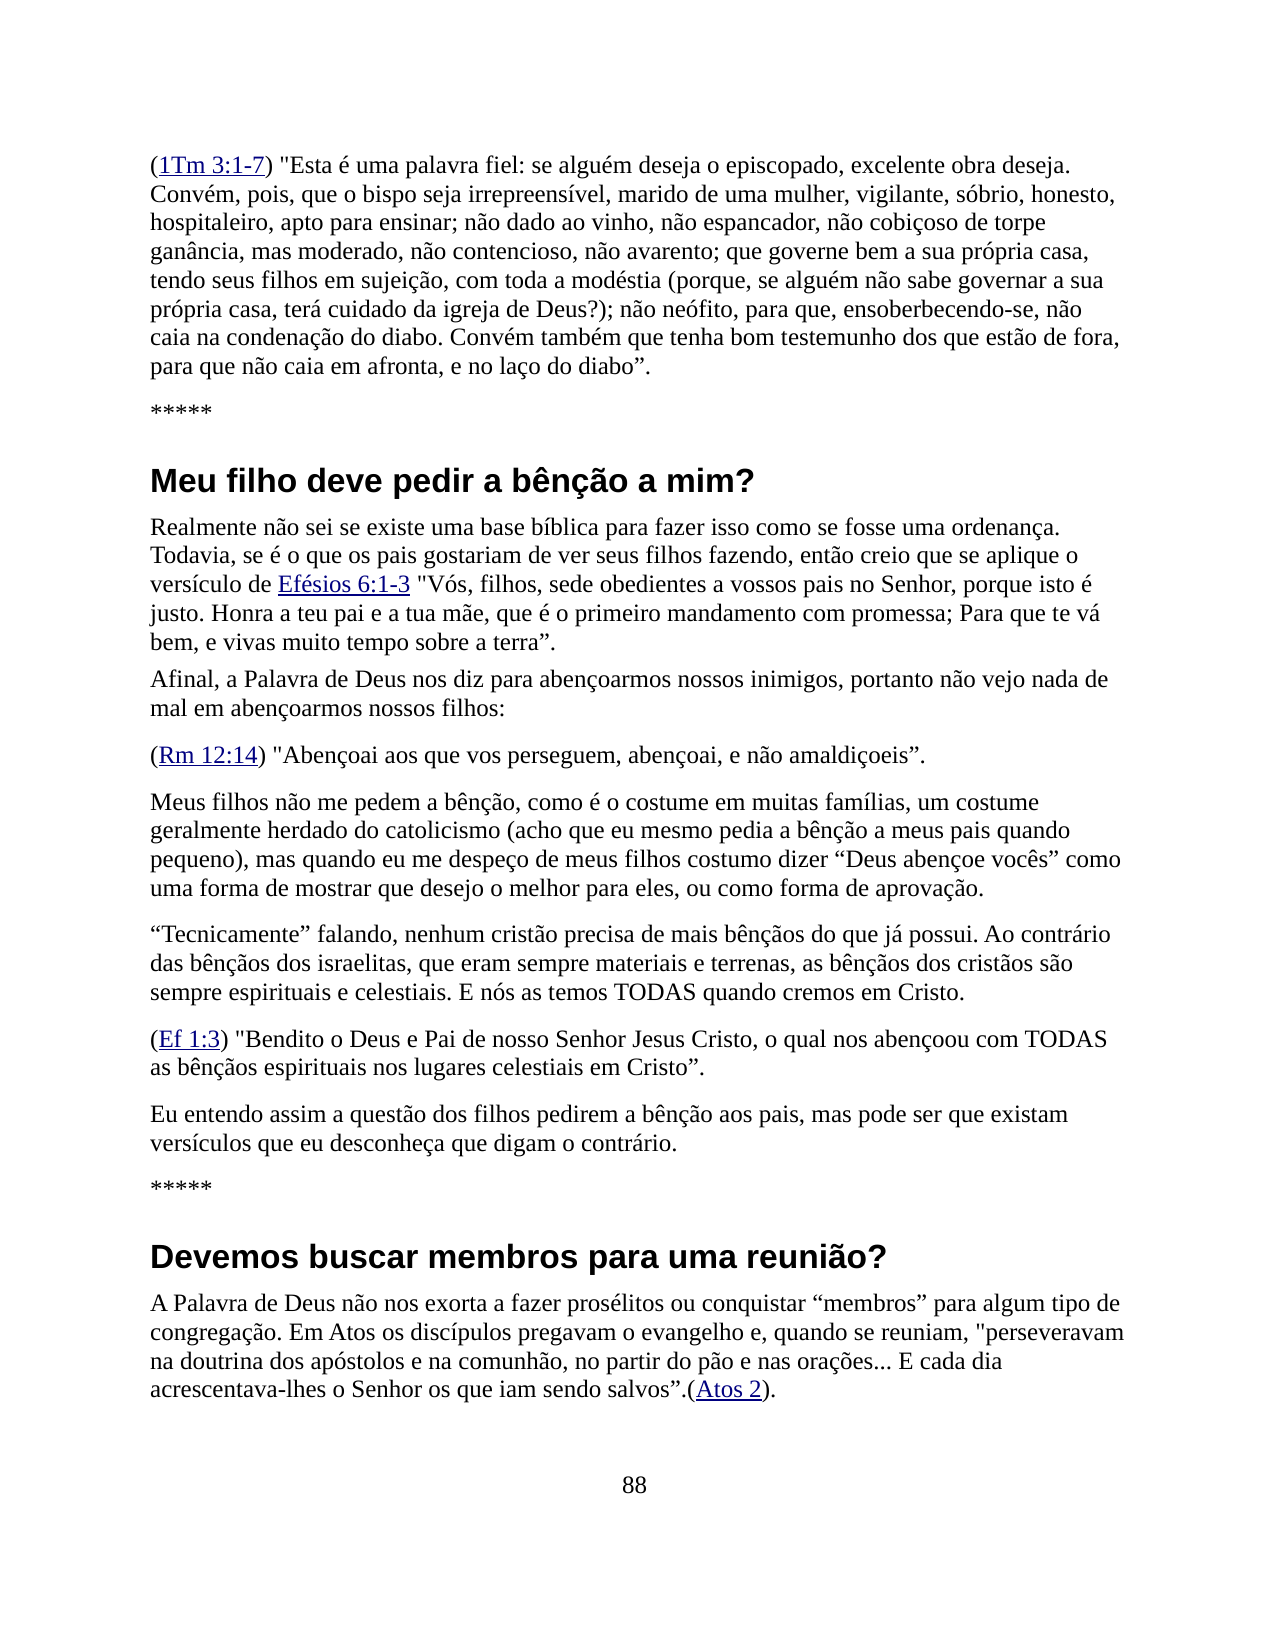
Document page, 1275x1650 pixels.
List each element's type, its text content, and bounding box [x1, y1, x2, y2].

text Eu entendo assim a questão dos filhos pedirem a bênção aos pais, mas pode ser que existam versículos que eu desconheça que digam o contrário. [150, 1099, 1125, 1157]
text “Tecnicamente” falando, nenhum cristão precisa de mais bênçãos do que já possui. Ao contrário das bênçãos dos israelitas, que eram sempre materiais e terrenas, as bênçãos dos cristãos são sempre espirituais e celestiais. E nós as temos TODAS quando cremos em Cristo. [150, 919, 1125, 1006]
text Meus filhos não me pedem a bênção, como é o costume em muitas famílias, um costume geralmente herdado do catolicismo (acho que eu mesmo pedia a bênção a meus pais quando pequeno), mas quando eu me despeço de meus filhos costumo dizer “Deus abençoe vocês” como uma forma de mostrar que desejo o melhor para eles, ou como forma de aprovação. [150, 787, 1125, 902]
text (1Tm 3:1-7) "Esta é uma palavra fiel: se alguém deseja o episcopado, excelente obra deseja. Convém, pois, que o bispo seja irrepreensível, marido de uma mulher, vigilante, sóbrio, honesto, hospitaleiro, apto para ensinar; não dado ao vinho, não espancador, não cobiçoso de torpe ganância, mas moderado, não contencioso, não avarento; que governe bem a sua própria casa, tendo seus filhos em sujeição, com toda a modéstia (porque, se alguém não sabe governar a sua própria casa, terá cuidado da igreja de Deus?); não neófito, para que, ensoberbecendo-se, não caia na condenação do diabo. Convém também que tenha bom testemunho dos que estão de fora, para que não caia em afronta, e no laço do diabo”. [150, 150, 1125, 380]
text (Rm 12:14) "Abençoai aos que vos perseguem, abençoai, e não amaldiçoeis”. [150, 740, 1125, 769]
text (Ef 1:3) "Bendito o Deus e Pai de nosso Senhor Jesus Cristo, o qual nos abençoou com TODAS as bênçãos espirituais nos lugares celestiais em Cristo”. [150, 1024, 1125, 1081]
text Afinal, a Palavra de Deus nos diz para abençoarmos nossos inimigos, portanto não vejo nada de mal em abençoarmos nossos filhos: [150, 664, 1125, 722]
text Realmente não sei se existe uma base bíblica para fazer isso como se fosse uma ordenança. Todavia, se é o que os pais gostariam de ver seus filhos fazendo, então creio que se aplique o versículo de Efésios 6:1-3 "Vós, filhos, sede obedientes a vossos pais no Senhor, porque isto é justo. Honra a teu pai e a tua mãe, que é o primeiro mandamento com promessa; Para que te vá bem, e vivas muito tempo sobre a terra”. [150, 512, 1125, 656]
subtitle Devemos buscar membros para uma reunião? [150, 1237, 1125, 1276]
subtitle Meu filho deve pedir a bênção a mim? [150, 461, 1125, 499]
text ***** [150, 398, 1125, 427]
text A Palavra de Deus não nos exorta a fazer prosélitos ou conquistar “membros” para algum tipo de congregação. Em Atos os discípulos pregavam o evangelho e, quando se reuniam, "perseveravam na doutrina dos apóstolos e na comunhão, no partir do pão e nas orações... E cada dia acrescentava-lhes o Senhor os que iam sendo salvos”.(Atos 2). [150, 1288, 1125, 1403]
text ***** [150, 1174, 1125, 1203]
